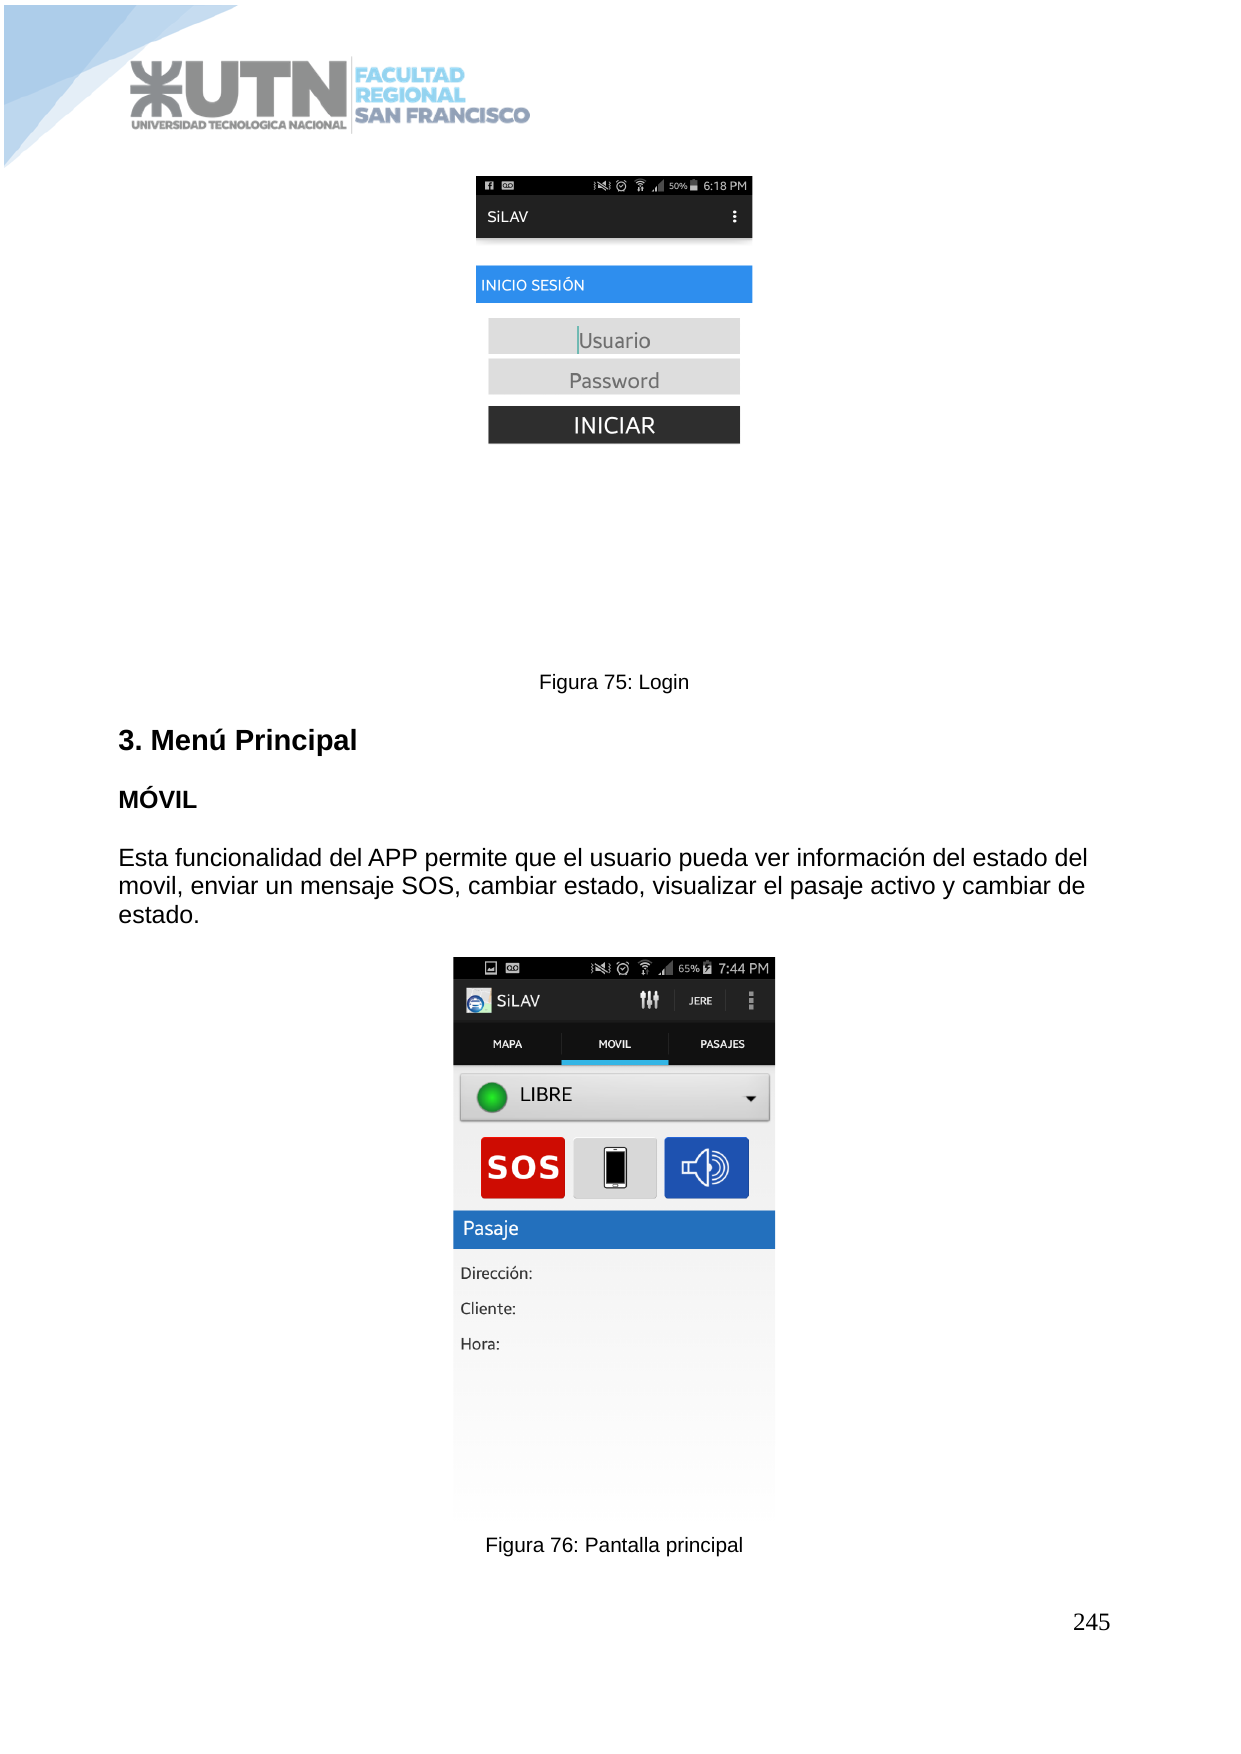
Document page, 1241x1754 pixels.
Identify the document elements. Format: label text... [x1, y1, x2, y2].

text Esta funcionalidad del APP permite que el usuario pueda ver información del estado del movil, enviar un mensaje SOS, cambiar estado, visualizar el pasaje activo y cambiar de estado. [118, 843, 1110, 929]
picture [453, 957, 776, 1533]
picture [3, 5, 532, 169]
text Figura 76: Pantalla principal [118, 1533, 1110, 1557]
text 3. Menú Principal [118, 723, 1110, 756]
text Figura 75: Login [118, 670, 1110, 694]
text MÓVIL [118, 785, 1110, 814]
picture [476, 176, 753, 671]
